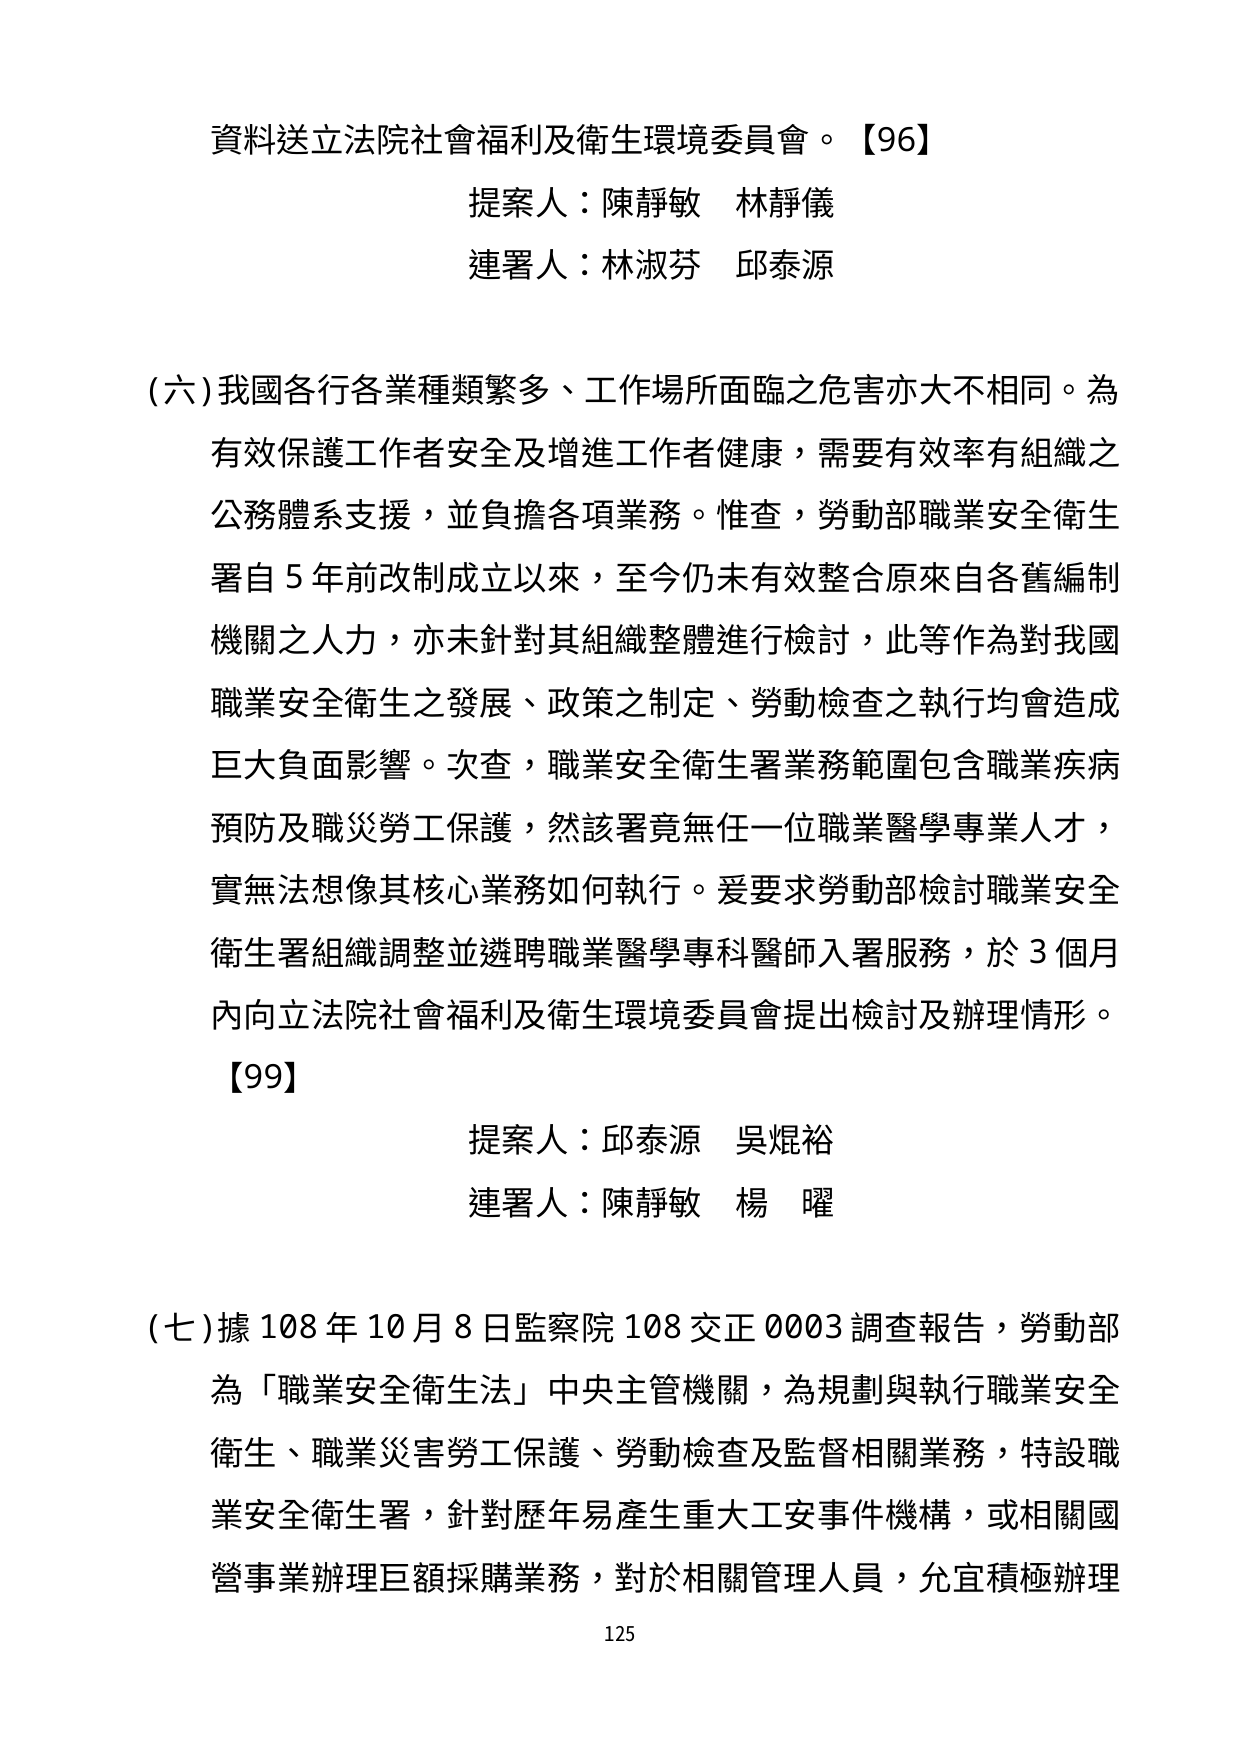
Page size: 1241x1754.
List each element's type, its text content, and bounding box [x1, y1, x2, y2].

text 資料送立法院社會福利及衛生環境委員會。【96】 [143, 97, 1122, 159]
text 連署人：林淑芬 邱泰源 [468, 222, 1122, 284]
text 連署人：陳靜敏 楊 曜 [468, 1159, 1122, 1222]
text (六)我國各行各業種類繁多、工作場所面臨之危害亦大不相同。為有效保護工作者安全及增進工作者健康，需要有效率有組織之公務體系支援，並負擔各項業務。惟查，勞動部職業安全衛生署自5年前改制成立以來，至今仍未有效整合原來自各舊編制機關之人力，亦未針對其組織整體進行檢討，此等作為對我國職業安全衛生之發展、政策之制定、勞動檢查之執行均會造成巨大負面影響。次查，職業安全衛生署業務範圍包含職業疾病預防及職災勞工保護，然該署竟無任一位職業醫學專業人才，實無法想像其核心業務如何執行。爰要求勞動部檢討職業安全衛生署組織調整並遴聘職業醫學專科醫師入署服務，於3個月內向立法院社會福利及衛生環境委員會提出檢討及辦理情形。【99】 [143, 347, 1122, 1097]
text 提案人：邱泰源 吳焜裕 [468, 1097, 1122, 1159]
text 提案人：陳靜敏 林靜儀 [468, 159, 1122, 222]
text (七)據108年10月8日監察院108交正0003調查報告，勞動部為「職業安全衛生法」中央主管機關，為規劃與執行職業安全衛生、職業災害勞工保護、勞動檢查及監督相關業務，特設職業安全衛生署，針對歷年易產生重大工安事件機構，或相關國營事業辦理巨額採購業務，對於相關管理人員，允宜積極辦理 [143, 1284, 1122, 1597]
